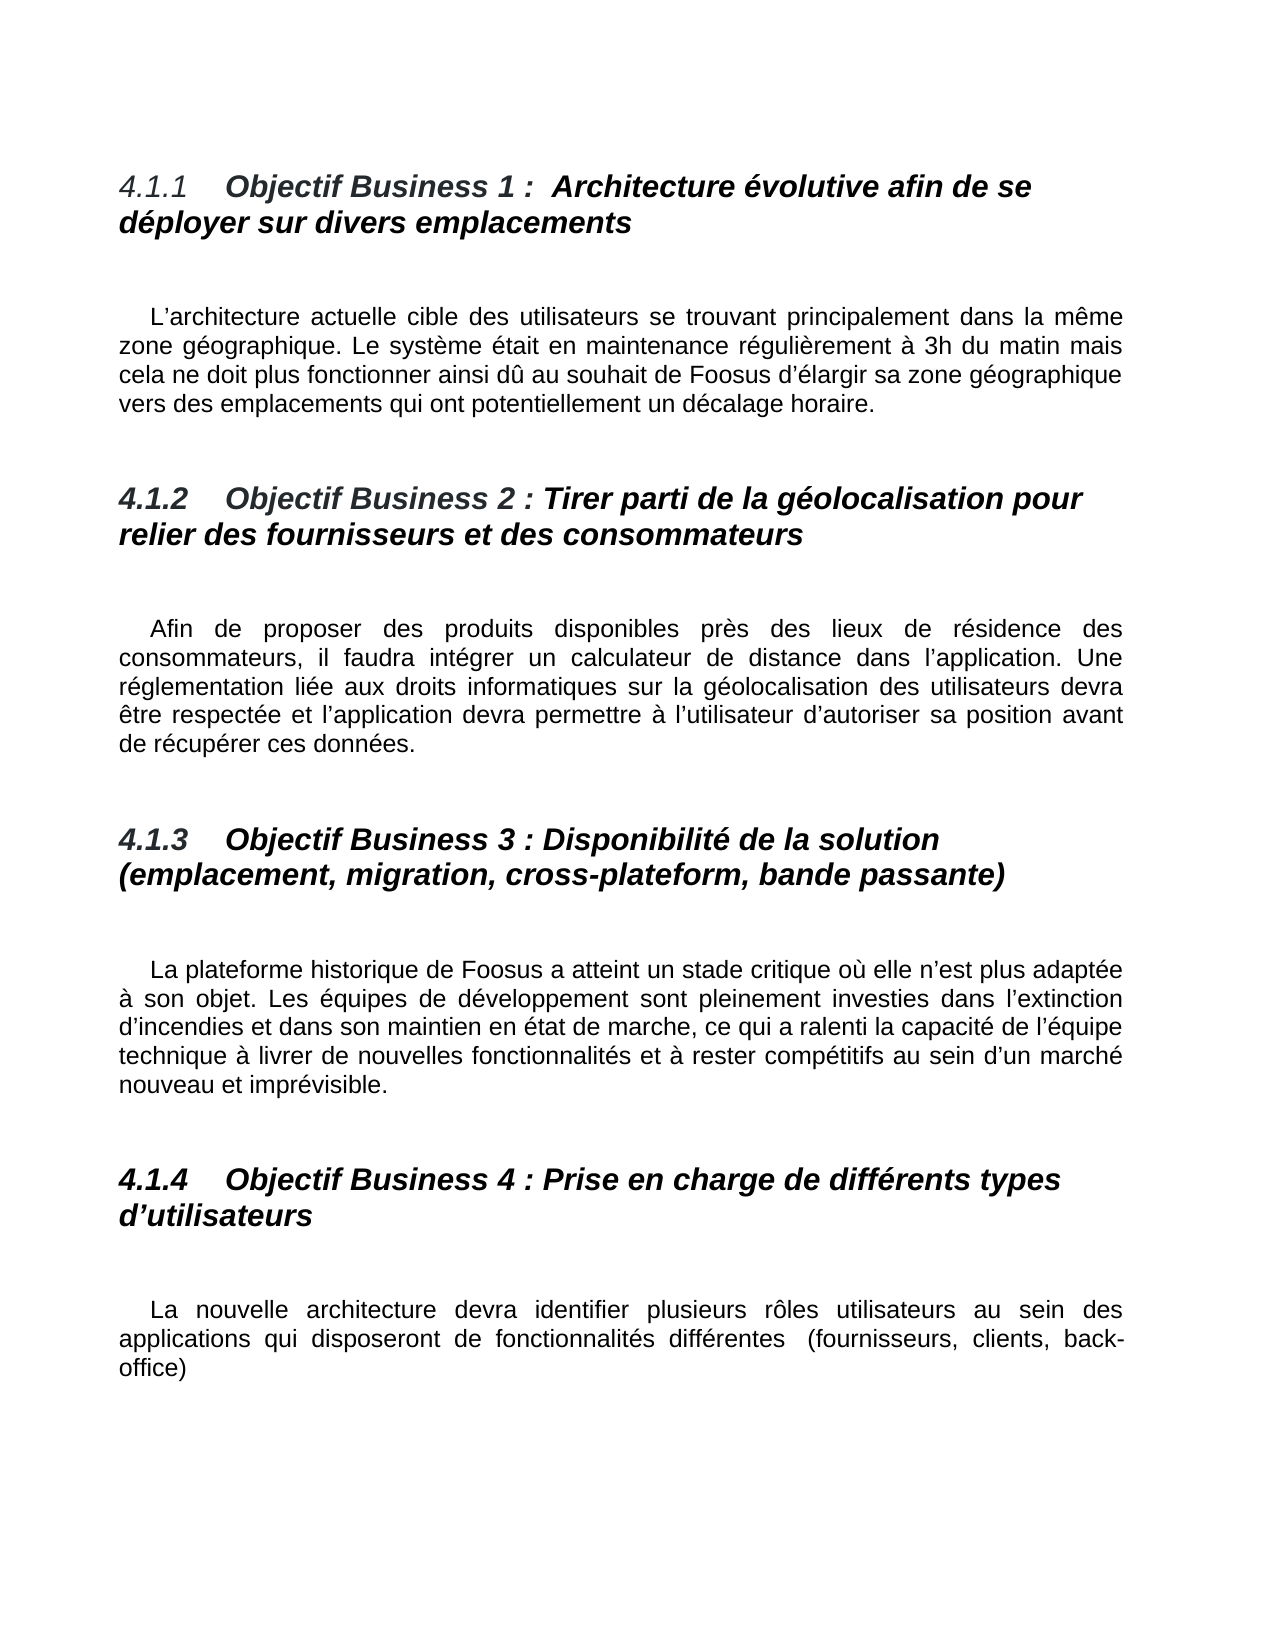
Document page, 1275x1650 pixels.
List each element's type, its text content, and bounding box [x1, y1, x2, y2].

subtitle Objectif Business 1 : Architecture évolutive afin de se déployer sur divers emplacements [119, 168, 1125, 240]
text L’architecture actuelle cible des utilisateurs se trouvant principalement dans la même zone géographique. Le système était en maintenance régulièrement à 3h du matin mais cela ne doit plus fonctionner ainsi dû au souhait de Foosus d’élargir sa zone géographique vers des emplacements qui ont potentiellement un décalage horaire. [119, 302, 1125, 417]
subtitle Objectif Business 3 : Disponibilité de la solution (emplacement, migration, cross-plateform, bande passante) [119, 821, 1125, 892]
text La plateforme historique de Foosus a atteint un stade critique où elle n’est plus adaptée à son objet. Les équipes de développement sont pleinement investies dans l’extinction d’incendies et dans son maintien en état de marche, ce qui a ralenti la capacité de l’équipe technique à livrer de nouvelles fonctionnalités et à rester compétitifs au sein d’un marché nouveau et imprévisible. [119, 955, 1125, 1099]
subtitle Objectif Business 4 : Prise en charge de différents types d’utilisateurs [119, 1161, 1125, 1233]
subtitle Objectif Business 2 : Tirer parti de la géolocalisation pour relier des fournisseurs et des consommateurs [119, 480, 1125, 552]
text La nouvelle architecture devra identifier plusieurs rôles utilisateurs au sein des applications qui disposeront de fonctionnalités différentes (fournisseurs, clients, back-office) [119, 1296, 1125, 1382]
text Afin de proposer des produits disponibles près des lieux de résidence des consommateurs, il faudra intégrer un calculateur de distance dans l’application. Une réglementation liée aux droits informatiques sur la géolocalisation des utilisateurs devra être respectée et l’application devra permettre à l’utilisateur d’autoriser sa position avant de récupérer ces données. [119, 614, 1125, 758]
